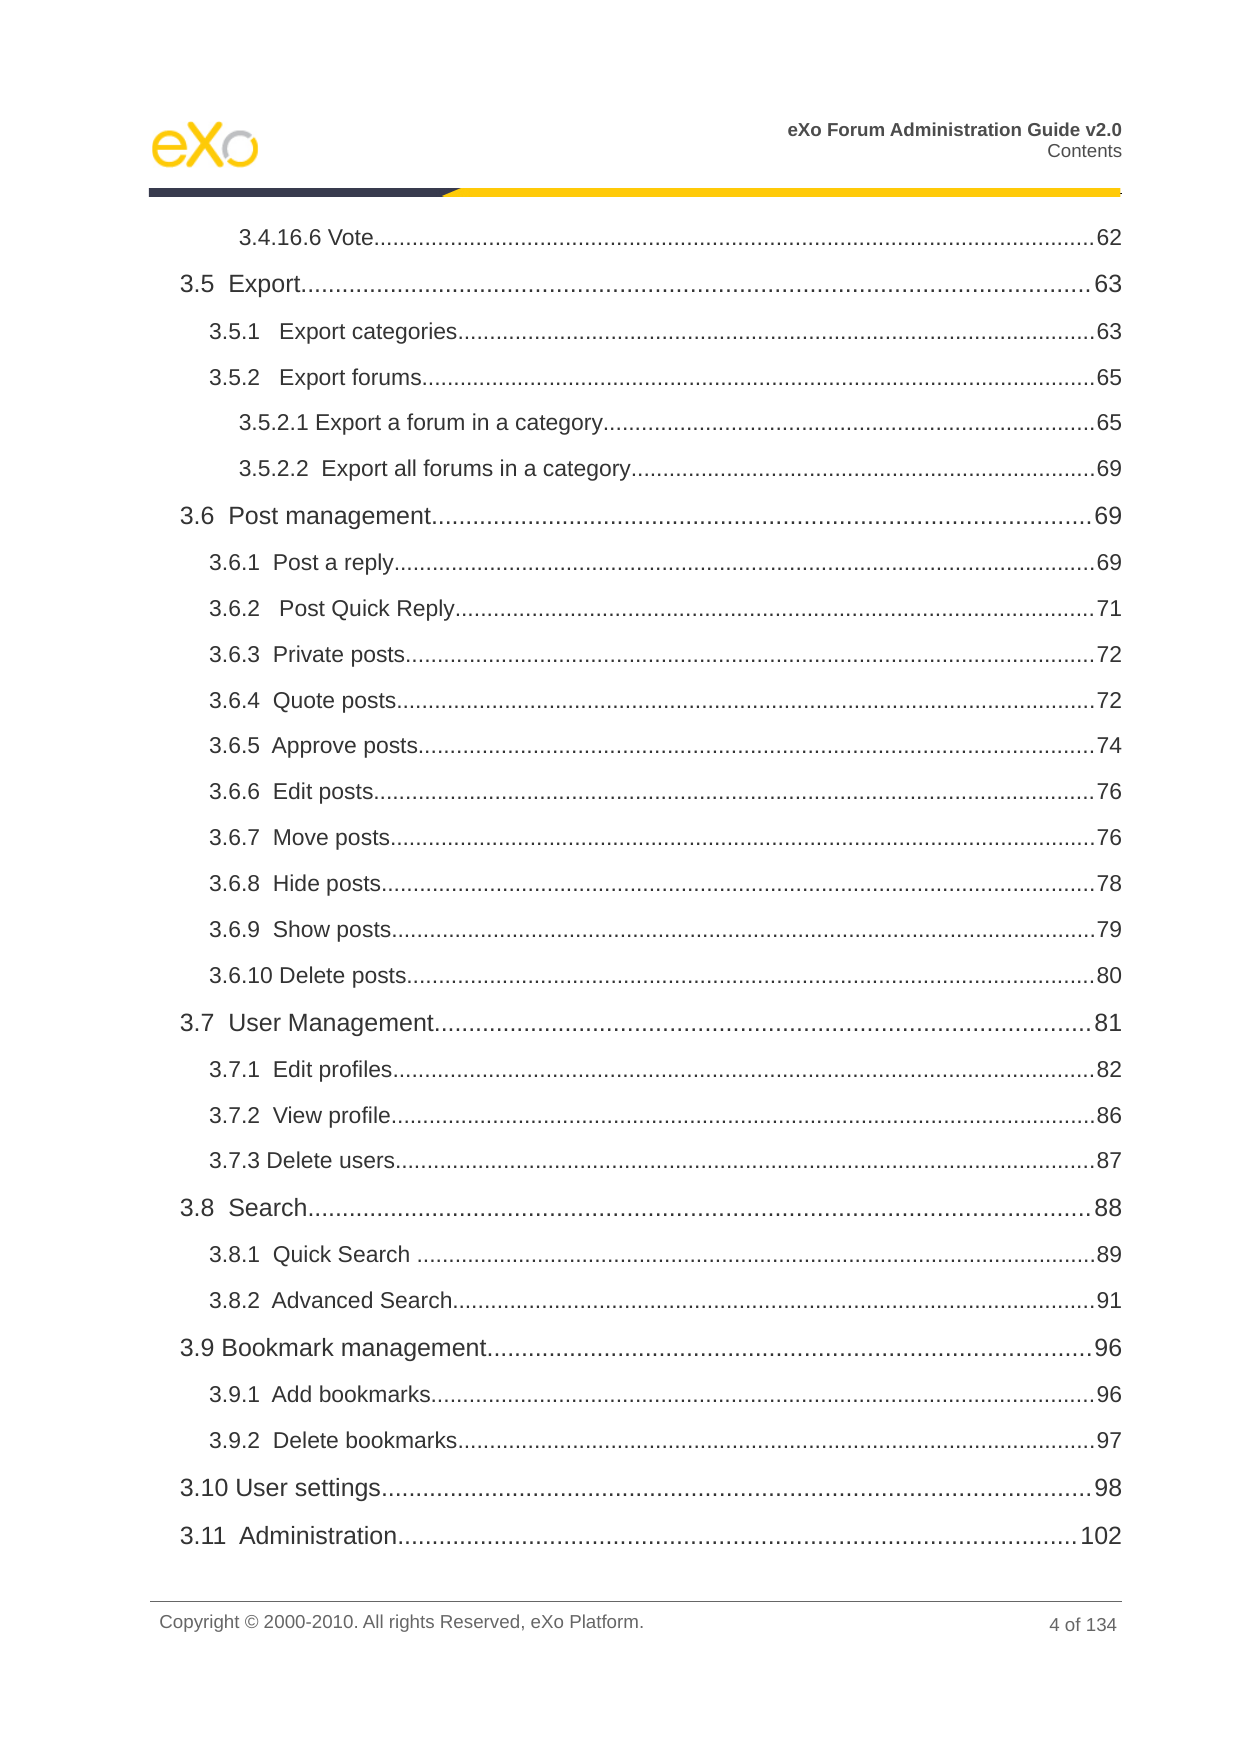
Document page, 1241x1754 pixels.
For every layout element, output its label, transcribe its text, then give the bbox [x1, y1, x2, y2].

text 3.5.2.2 Export all forums in a category 69 [238, 455, 1122, 481]
text 3.11 Administration 102 [179, 1521, 1122, 1550]
text 3.6.9 Show posts 79 [209, 916, 1122, 942]
text 3.6.8 Hide posts 78 [209, 870, 1122, 896]
text 3.6.1 Post a reply 69 [209, 549, 1122, 576]
text 3.7.1 Edit profiles 82 [209, 1056, 1122, 1082]
text 3.6.5 Approve posts 74 [209, 732, 1122, 759]
text 3.8.2 Advanced Search 91 [209, 1287, 1122, 1314]
text 3.5.1 Export categories 63 [209, 318, 1122, 344]
text 3.6.3 Private posts 72 [209, 641, 1122, 667]
text 3.7.2 View profile 86 [209, 1102, 1122, 1128]
text 3.8 Search 88 [179, 1193, 1122, 1222]
text 3.6.7 Move posts 76 [209, 824, 1122, 851]
text 3.7 User Management 81 [179, 1007, 1122, 1036]
text 3.9.1 Add bookmarks 96 [209, 1381, 1122, 1408]
text 3.8.1 Quick Search 89 [209, 1241, 1122, 1268]
text 3.6.4 Quote posts 72 [209, 687, 1122, 713]
text 3.4.16.6 Vote 62 [238, 223, 1122, 250]
text 3.7.3 Delete users 87 [209, 1147, 1122, 1174]
text 3.9 Bookmark management 96 [179, 1333, 1122, 1362]
text 3.5.2.1 Export a forum in a category 65 [238, 409, 1122, 436]
text 3.6 Post management 69 [179, 501, 1122, 530]
text 3.9.2 Delete bookmarks 97 [209, 1427, 1122, 1453]
text 3.6.2 Post Quick Reply 71 [209, 595, 1122, 621]
text 3.6.6 Edit posts 76 [209, 778, 1122, 805]
picture [152, 121, 259, 168]
text 3.5 Export 63 [179, 269, 1122, 298]
text 3.10 User settings 98 [179, 1473, 1122, 1502]
text 3.6.10 Delete posts 80 [209, 962, 1122, 988]
picture [148, 188, 1121, 197]
text 3.5.2 Export forums 65 [209, 363, 1122, 390]
